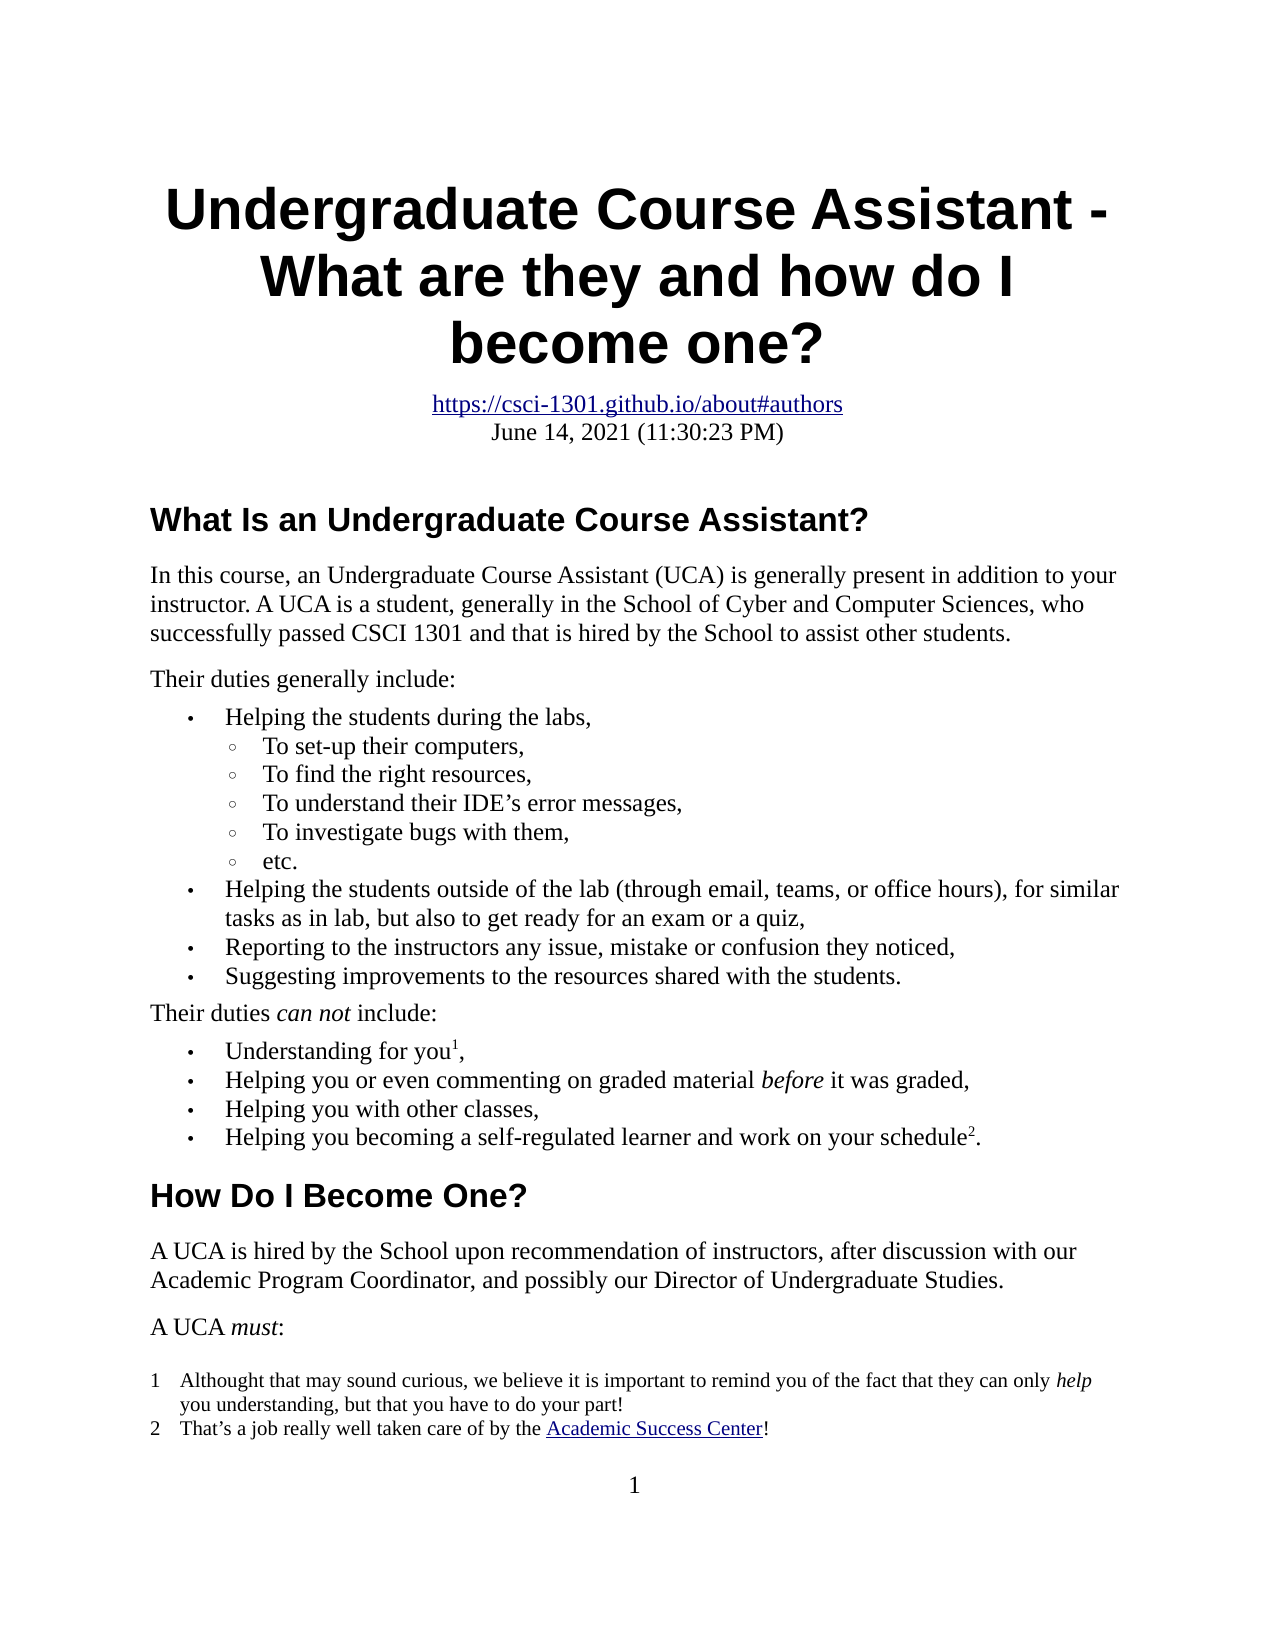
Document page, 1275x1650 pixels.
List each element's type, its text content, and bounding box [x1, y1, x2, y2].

list To find the right resources, [225, 759, 1125, 788]
subtitle How Do I Become One? [150, 1176, 1125, 1215]
list Reporting to the instructors any issue, mistake or confusion they noticed, [187, 932, 1125, 961]
text https://csci-1301.github.io/about#authors [150, 389, 1125, 417]
list To set-up their computers, [225, 731, 1125, 759]
text A UCA is hired by the School upon recommendation of instructors, after discussion with our Academic Program Coordinator, and possibly our Director of Undergraduate Studies. [150, 1236, 1125, 1294]
list Helping you or even commenting on graded material before it was graded, [187, 1065, 1125, 1094]
text A UCA must: [150, 1312, 1125, 1340]
list To understand their IDE’s error messages, [225, 788, 1125, 817]
subtitle What Is an Undergraduate Course Assistant? [150, 500, 1125, 539]
text Their duties can not include: [150, 998, 1125, 1027]
list etc. [225, 846, 1125, 874]
text In this course, an Undergraduate Course Assistant (UCA) is generally present in addition to your instructor. A UCA is a student, generally in the School of Cyber and Computer Sciences, who successfully passed CSCI 1301 and that is hired by the School to assist other students. [150, 560, 1125, 646]
list Helping the students during the labs, [187, 702, 1125, 731]
list Helping you with other classes, [187, 1094, 1125, 1122]
list To investigate bugs with them, [225, 817, 1125, 846]
list Understanding for you, [187, 1036, 1125, 1065]
list Althought that may sound curious, we believe it is important to remind you of the fact that they can only help you understanding, but that you have to do your part! [150, 1368, 1125, 1416]
text June 14, 2021 (11:30:23 PM) [150, 417, 1125, 446]
text Their duties generally include: [150, 664, 1125, 693]
list That’s a job really well taken care of by the Academic Success Center! [150, 1416, 1125, 1440]
list Suggesting improvements to the resources shared with the students. [187, 961, 1125, 989]
list Helping you becoming a self-regulated learner and work on your schedule. [187, 1122, 1125, 1151]
list Helping the students outside of the lab (through email, teams, or office hours), for similar tasks as in lab, but also to get ready for an exam or a quiz, [187, 874, 1125, 932]
title Undergraduate Course Assistant - What are they and how do I become one? [150, 175, 1125, 376]
